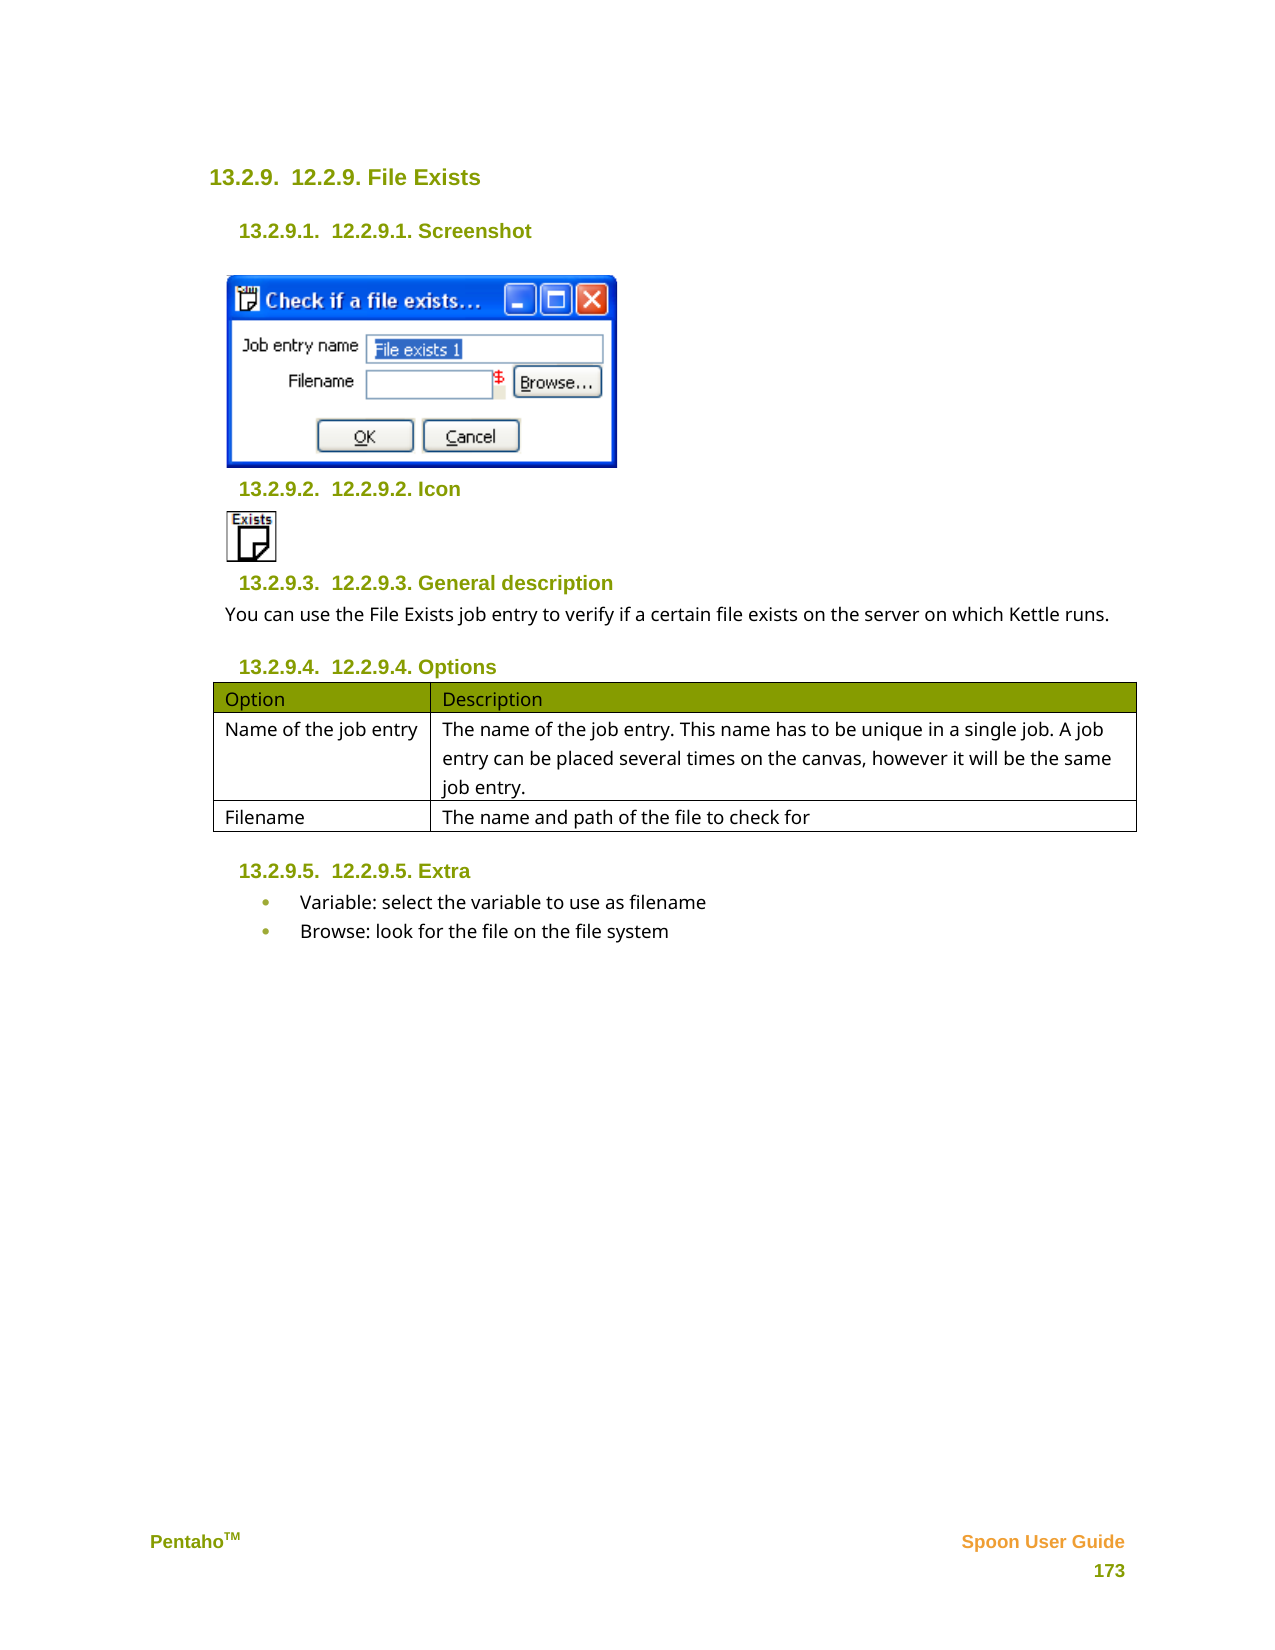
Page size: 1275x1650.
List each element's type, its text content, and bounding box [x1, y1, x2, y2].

text You can use the File Exists job entry to verify if a certain file exists on the server on which Kettle runs. [225, 598, 1125, 627]
subtitle 12.2.9. File Exists [209, 157, 1125, 192]
picture [226, 275, 618, 468]
list Variable: select the variable to use as filename [262, 886, 1125, 915]
picture [226, 511, 277, 562]
subtitle 12.2.9.5. Extra [239, 851, 1125, 885]
table_header Option [214, 683, 430, 712]
subtitle 12.2.9.3. General description [239, 568, 1125, 598]
table_cell The name of the job entry. This name has to be unique in a single job. A job entry can be placed several times on the canvas, however it will be the same job entry. [431, 713, 1136, 800]
table_cell Name of the job entry [214, 713, 430, 800]
subtitle 12.2.9.4. Options [239, 646, 1125, 681]
subtitle 12.2.9.1. Screenshot [239, 211, 1125, 246]
subtitle 12.2.9.2. Icon [239, 474, 1125, 503]
table_cell The name and path of the file to check for [431, 801, 1136, 831]
list Browse: look for the file on the file system [262, 915, 1125, 944]
table_header Description [431, 683, 1136, 712]
table_cell Filename [214, 801, 430, 831]
